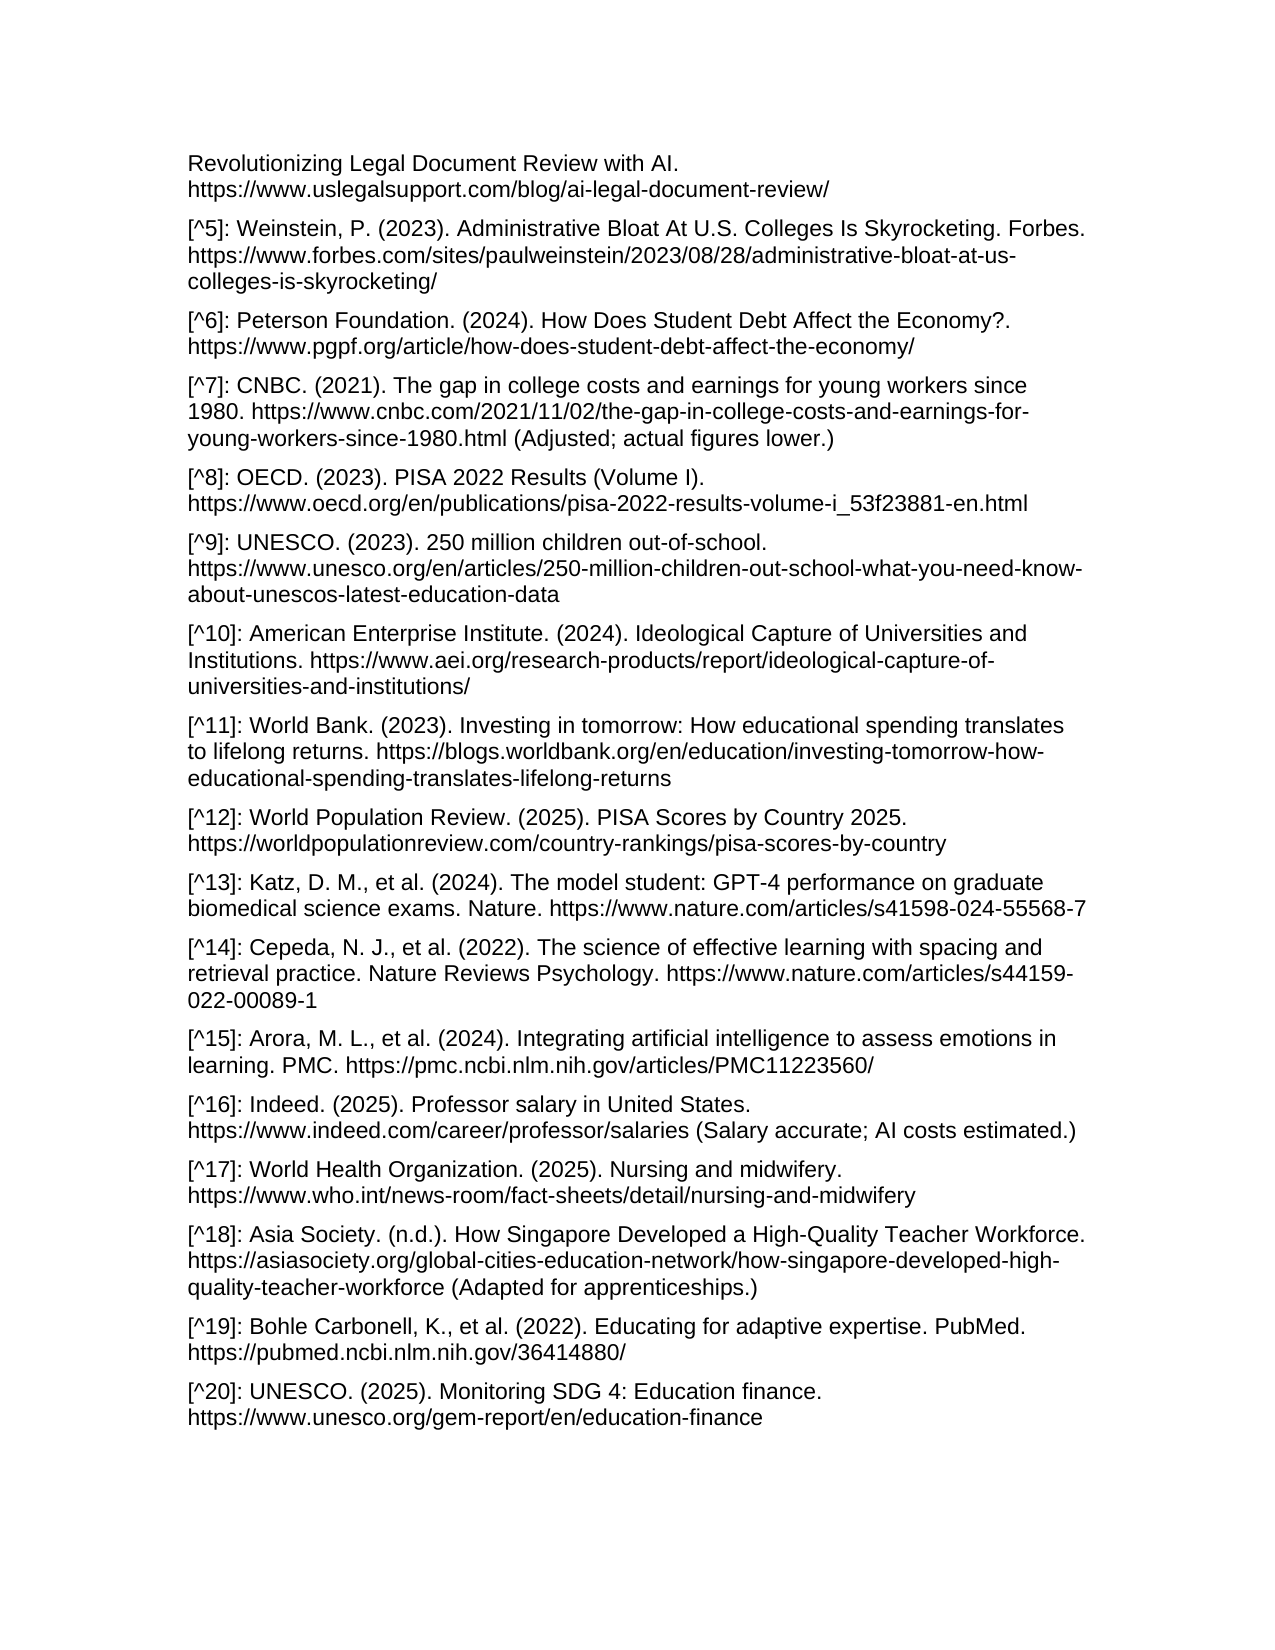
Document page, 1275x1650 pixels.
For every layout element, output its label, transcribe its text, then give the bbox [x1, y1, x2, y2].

text [^7]: CNBC. (2021). The gap in college costs and earnings for young workers since 1980. https://www.cnbc.com/2021/11/02/the-gap-in-college-costs-and-earnings-for-young-workers-since-1980.html (Adjusted; actual figures lower.) [187, 372, 1087, 451]
text [^18]: Asia Society. (n.d.). How Singapore Developed a High-Quality Teacher Workforce. https://asiasociety.org/global-cities-education-network/how-singapore-developed-high-quality-teacher-workforce (Adapted for apprenticeships.) [187, 1221, 1087, 1300]
text [^9]: UNESCO. (2023). 250 million children out-of-school. https://www.unesco.org/en/articles/250-million-children-out-school-what-you-need-know-about-unescos-latest-education-data [187, 529, 1087, 608]
text [^8]: OECD. (2023). PISA 2022 Results (Volume I). https://www.oecd.org/en/publications/pisa-2022-results-volume-i_53f23881-en.html [187, 463, 1087, 516]
text [^16]: Indeed. (2025). Professor salary in United States. https://www.indeed.com/career/professor/salaries (Salary accurate; AI costs estimated.) [187, 1091, 1087, 1143]
text [^10]: American Enterprise Institute. (2024). Ideological Capture of Universities and Institutions. https://www.aei.org/research-products/report/ideological-capture-of-universities-and-institutions/ [187, 620, 1087, 699]
text [^20]: UNESCO. (2025). Monitoring SDG 4: Education finance. https://www.unesco.org/gem-report/en/education-finance [187, 1378, 1087, 1431]
text [^6]: Peterson Foundation. (2024). How Does Student Debt Affect the Economy?. https://www.pgpf.org/article/how-does-student-debt-affect-the-economy/ [187, 307, 1087, 359]
text Revolutionizing Legal Document Review with AI. https://www.uslegalsupport.com/blog/ai-legal-document-review/ [187, 150, 1087, 203]
text [^11]: World Bank. (2023). Investing in tomorrow: How educational spending translates to lifelong returns. https://blogs.worldbank.org/en/education/investing-tomorrow-how-educational-spending-translates-lifelong-returns [187, 712, 1087, 791]
text [^15]: Arora, M. L., et al. (2024). Integrating artificial intelligence to assess emotions in learning. PMC. https://pmc.ncbi.nlm.nih.gov/articles/PMC11223560/ [187, 1025, 1087, 1078]
text [^14]: Cepeda, N. J., et al. (2022). The science of effective learning with spacing and retrieval practice. Nature Reviews Psychology. https://www.nature.com/articles/s44159-022-00089-1 [187, 934, 1087, 1013]
text [^17]: World Health Organization. (2025). Nursing and midwifery. https://www.who.int/news-room/fact-sheets/detail/nursing-and-midwifery [187, 1156, 1087, 1208]
text [^13]: Katz, D. M., et al. (2024). The model student: GPT-4 performance on graduate biomedical science exams. Nature. https://www.nature.com/articles/s41598-024-55568-7 [187, 869, 1087, 921]
text [^12]: World Population Review. (2025). PISA Scores by Country 2025. https://worldpopulationreview.com/country-rankings/pisa-scores-by-country [187, 803, 1087, 856]
text [^5]: Weinstein, P. (2023). Administrative Bloat At U.S. Colleges Is Skyrocketing. Forbes. https://www.forbes.com/sites/paulweinstein/2023/08/28/administrative-bloat-at-us-colleges-is-skyrocketing/ [187, 215, 1087, 294]
text [^19]: Bohle Carbonell, K., et al. (2022). Educating for adaptive expertise. PubMed. https://pubmed.ncbi.nlm.nih.gov/36414880/ [187, 1313, 1087, 1365]
